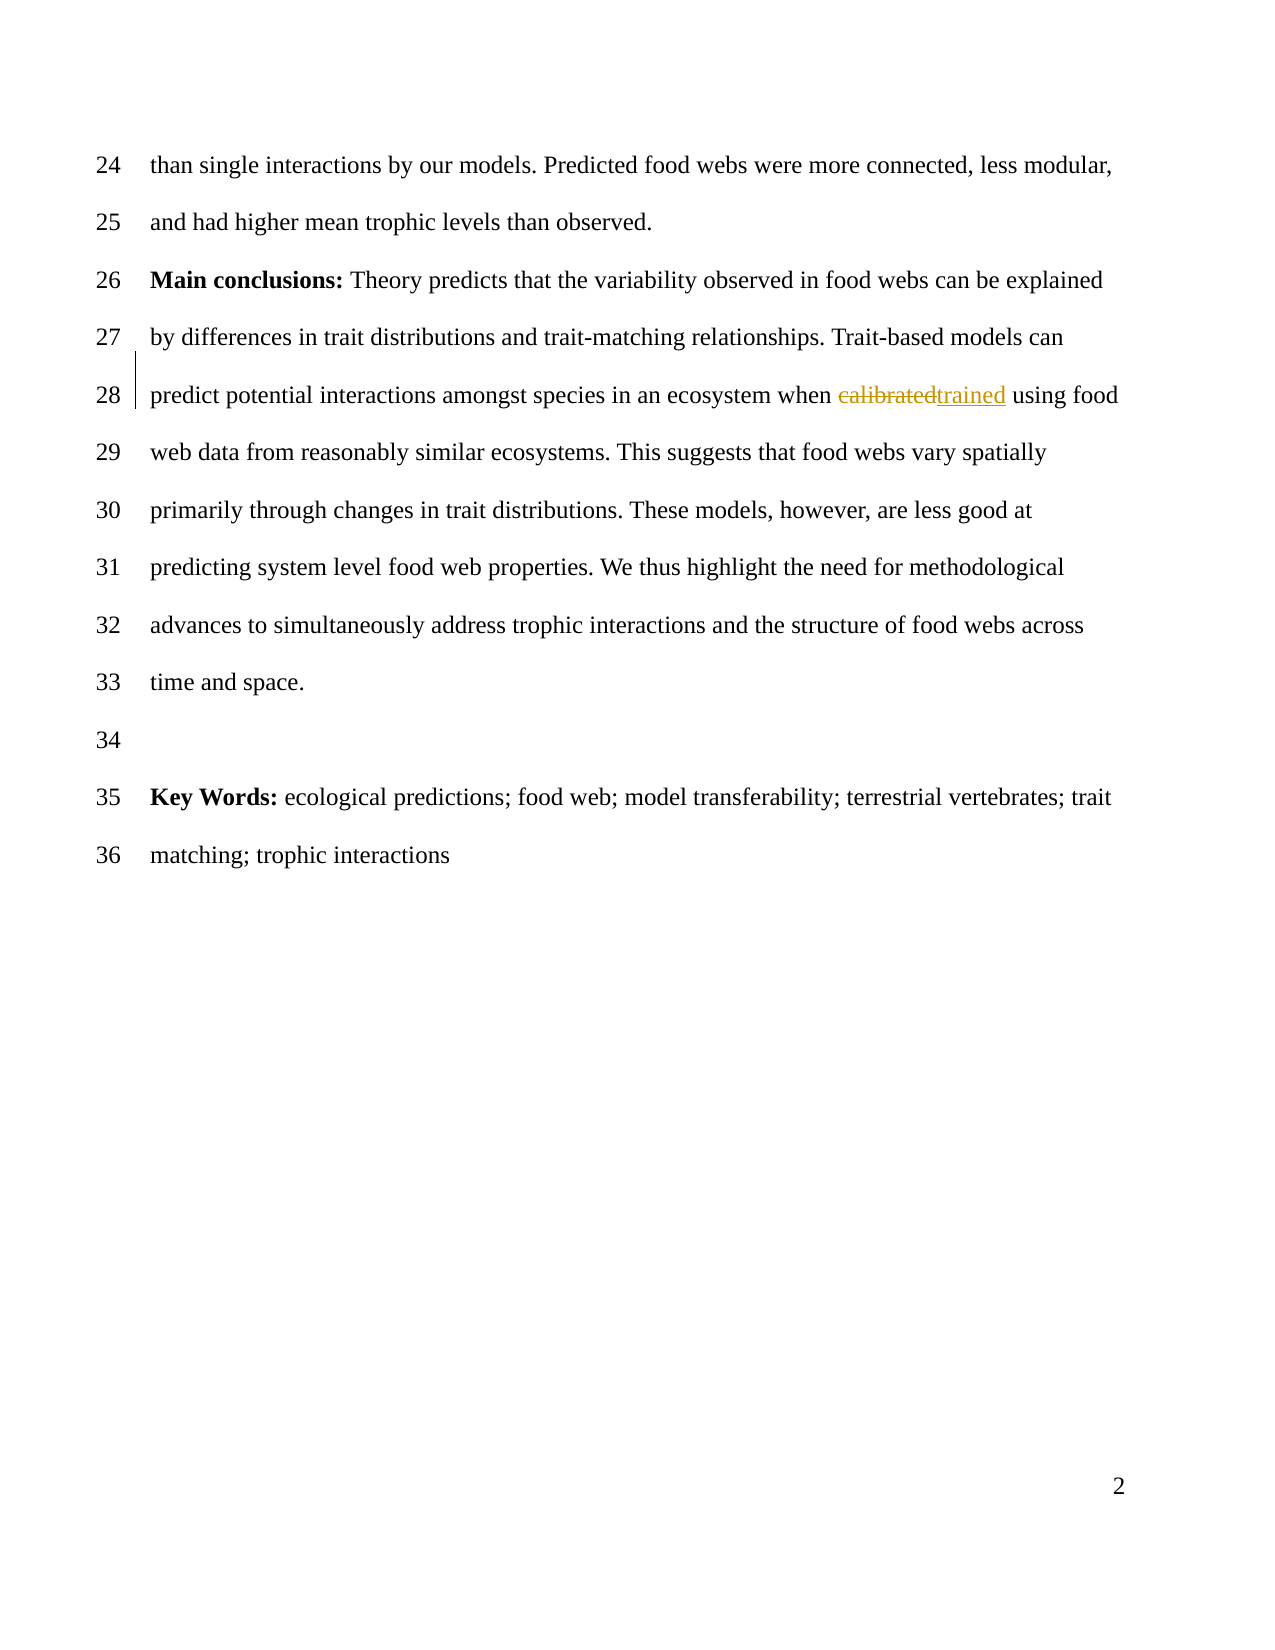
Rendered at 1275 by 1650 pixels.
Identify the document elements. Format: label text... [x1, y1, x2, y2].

text than single interactions by our models. Predicted food webs were more connected, less modular, and had higher mean trophic levels than observed. [150, 150, 1125, 236]
text Main conclusions: Theory predicts that the variability observed in food webs can be explained by differences in trait distributions and trait-matching relationships. Trait-based models can predict potential interactions amongst species in an ecosystem when trained using food web data from reasonably similar ecosystems. This suggests that food webs vary spatially primarily through changes in trait distributions. These models, however, are less good at predicting system level food web properties. We thus highlight the need for methodological advances to simultaneously address trophic interactions and the structure of food webs across time and space. [150, 265, 1125, 696]
text Key Words: ecological predictions; food web; model transferability; terrestrial vertebrates; trait matching; trophic interactions [150, 782, 1125, 869]
